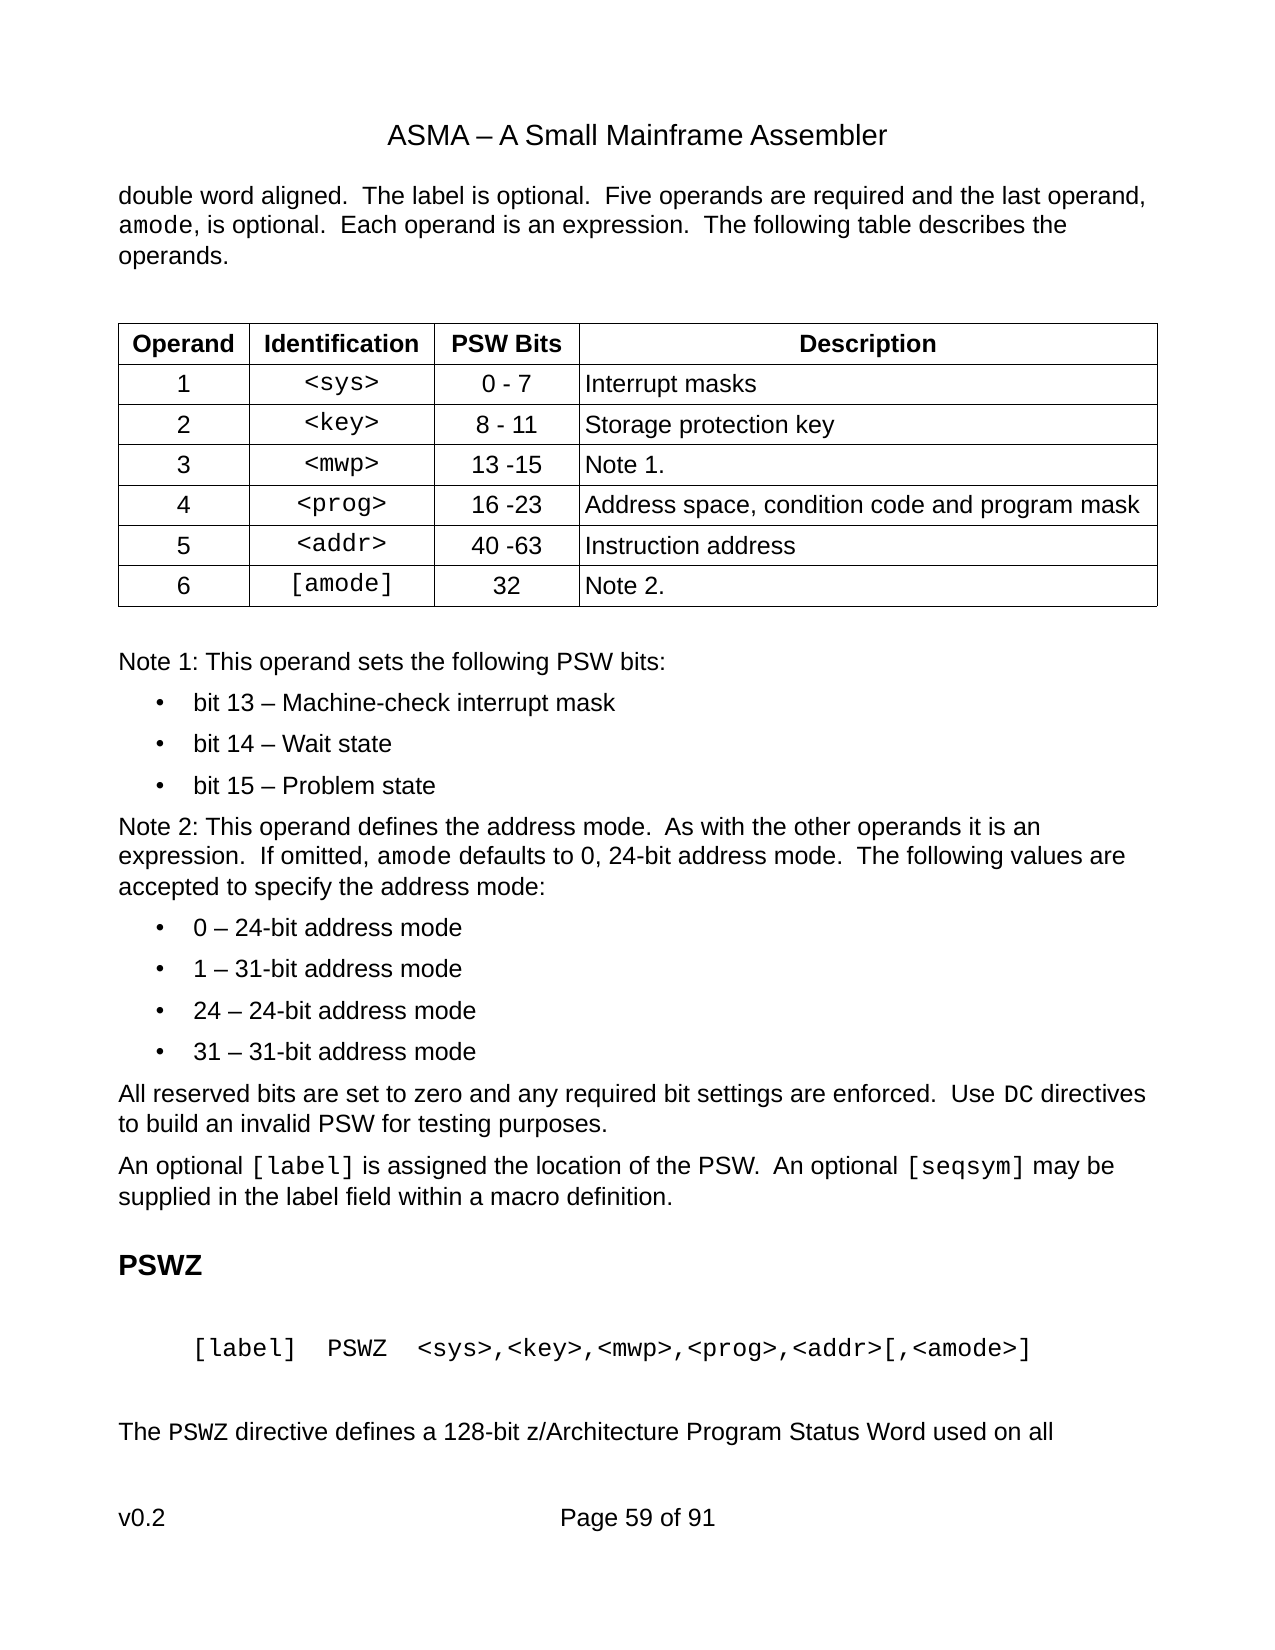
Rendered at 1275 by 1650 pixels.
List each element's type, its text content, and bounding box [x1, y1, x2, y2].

table_cell <prog> [250, 486, 434, 525]
table_header Identification [250, 324, 434, 364]
table_header Description [580, 324, 1157, 364]
table_cell Instruction address [580, 526, 1157, 565]
table_cell <sys> [250, 365, 434, 404]
table_cell 1 [119, 365, 249, 404]
table_cell 0 - 7 [435, 365, 579, 404]
table_cell 13 -15 [435, 445, 579, 484]
subtitle PSWZ [118, 1248, 1157, 1281]
table_cell 6 [119, 566, 249, 606]
table_cell 40 -63 [435, 526, 579, 565]
table_cell Interrupt masks [580, 365, 1157, 404]
table_cell 5 [119, 526, 249, 565]
table_cell Storage protection key [580, 405, 1157, 444]
table_cell 2 [119, 405, 249, 444]
text The PSWZ directive defines a 128-bit z/Architecture Program Status Word used on all [118, 1417, 1157, 1448]
text Note 1: This operand sets the following PSW bits: [118, 647, 1157, 676]
table_cell [amode] [250, 566, 434, 606]
table_cell 16 -23 [435, 486, 579, 525]
text double word aligned. The label is optional. Five operands are required and the last operand, amode, is optional. Each operand is an expression. The following table describes the operands. [118, 181, 1157, 269]
list bit 14 – Wait state [156, 729, 1157, 758]
table_cell <addr> [250, 526, 434, 565]
table_cell Note 1. [580, 445, 1157, 484]
table_cell 8 - 11 [435, 405, 579, 444]
table_header PSW Bits [435, 324, 579, 364]
table_cell 4 [119, 486, 249, 525]
list 0 – 24-bit address mode [156, 913, 1157, 942]
list bit 13 – Machine-check interrupt mask [156, 688, 1157, 717]
table_header Operand [119, 324, 249, 364]
list 1 – 31-bit address mode [156, 954, 1157, 983]
table_cell 3 [119, 445, 249, 484]
table_cell <mwp> [250, 445, 434, 484]
list 24 – 24-bit address mode [156, 996, 1157, 1025]
list 31 – 31-bit address mode [156, 1037, 1157, 1066]
list bit 15 – Problem state [156, 771, 1157, 800]
table_cell <key> [250, 405, 434, 444]
table_cell Note 2. [580, 566, 1157, 606]
table_cell Address space, condition code and program mask [580, 486, 1157, 525]
text Note 2: This operand defines the address mode. As with the other operands it is an expression. If omitted, amode defaults to 0, 24-bit address mode. The following values are accepted to specify the address mode: [118, 812, 1157, 901]
text [label] PSWZ <sys>,<key>,<mwp>,<prog>,<addr>[,<amode>] [192, 1335, 1157, 1363]
text All reserved bits are set to zero and any required bit settings are enforced. Use DC directives to build an invalid PSW for testing purposes. [118, 1078, 1157, 1138]
text An optional [label] is assigned the location of the PSW. An optional [seqsym] may be supplied in the label field within a macro definition. [118, 1151, 1157, 1210]
table_cell 32 [435, 566, 579, 606]
